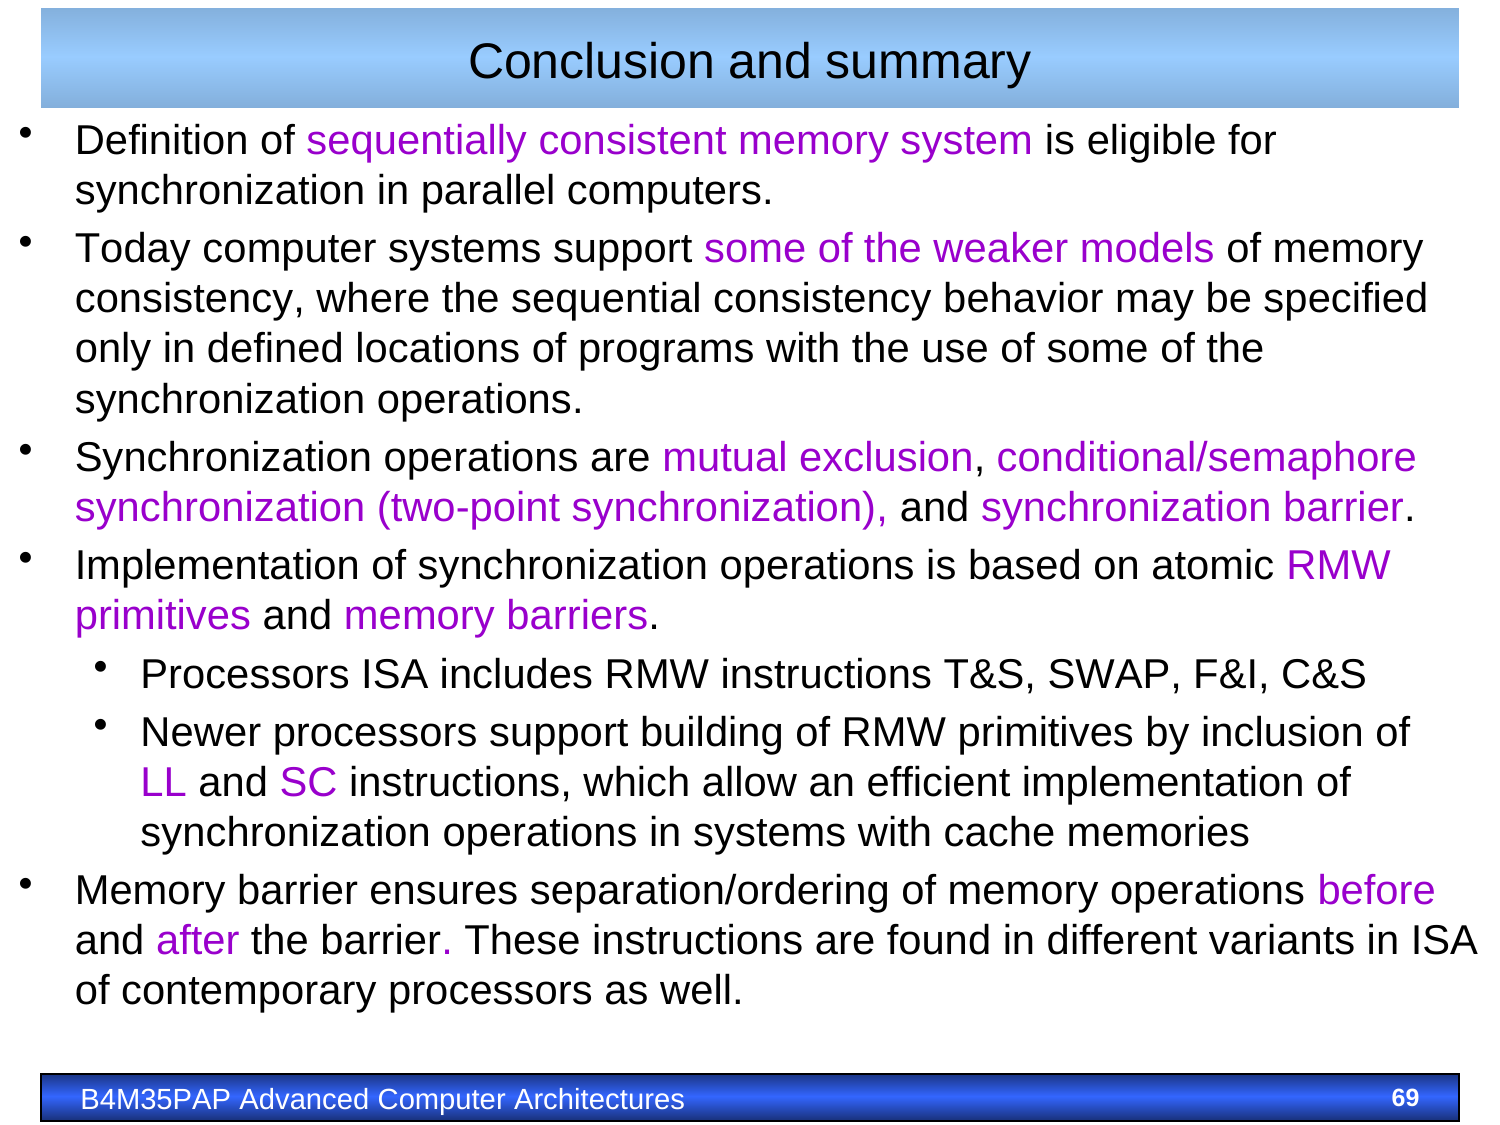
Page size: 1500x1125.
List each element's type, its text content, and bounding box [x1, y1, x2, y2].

title Conclusion and summary [41, 8, 1459, 108]
list Definition of sequentially consistent memory system is eligible for synchronization in parallel computers. Today computer systems support some of the weaker models of memory consistency, where the sequential consistency behavior may be specified only in defined locations of programs with the use of some of the synchronization operations. Synchronization operations are mutual exclusion, conditional/semaphore synchronization (two-point synchronization), and synchronization barrier. Implementation of synchronization operations is based on atomic RMW primitives and memory barriers. Processors ISA includes RMW instructions T&S, SWAP, F&I, C&S Newer processors support building of RMW primitives by inclusion of LL and SC instructions, which allow an efficient implementation of synchronization operations in systems with cache memories Memory barrier ensures separation/ordering of memory operations before and after the barrier. These instructions are found in different variants in ISA of contemporary processors as well. [3, 105, 1495, 992]
